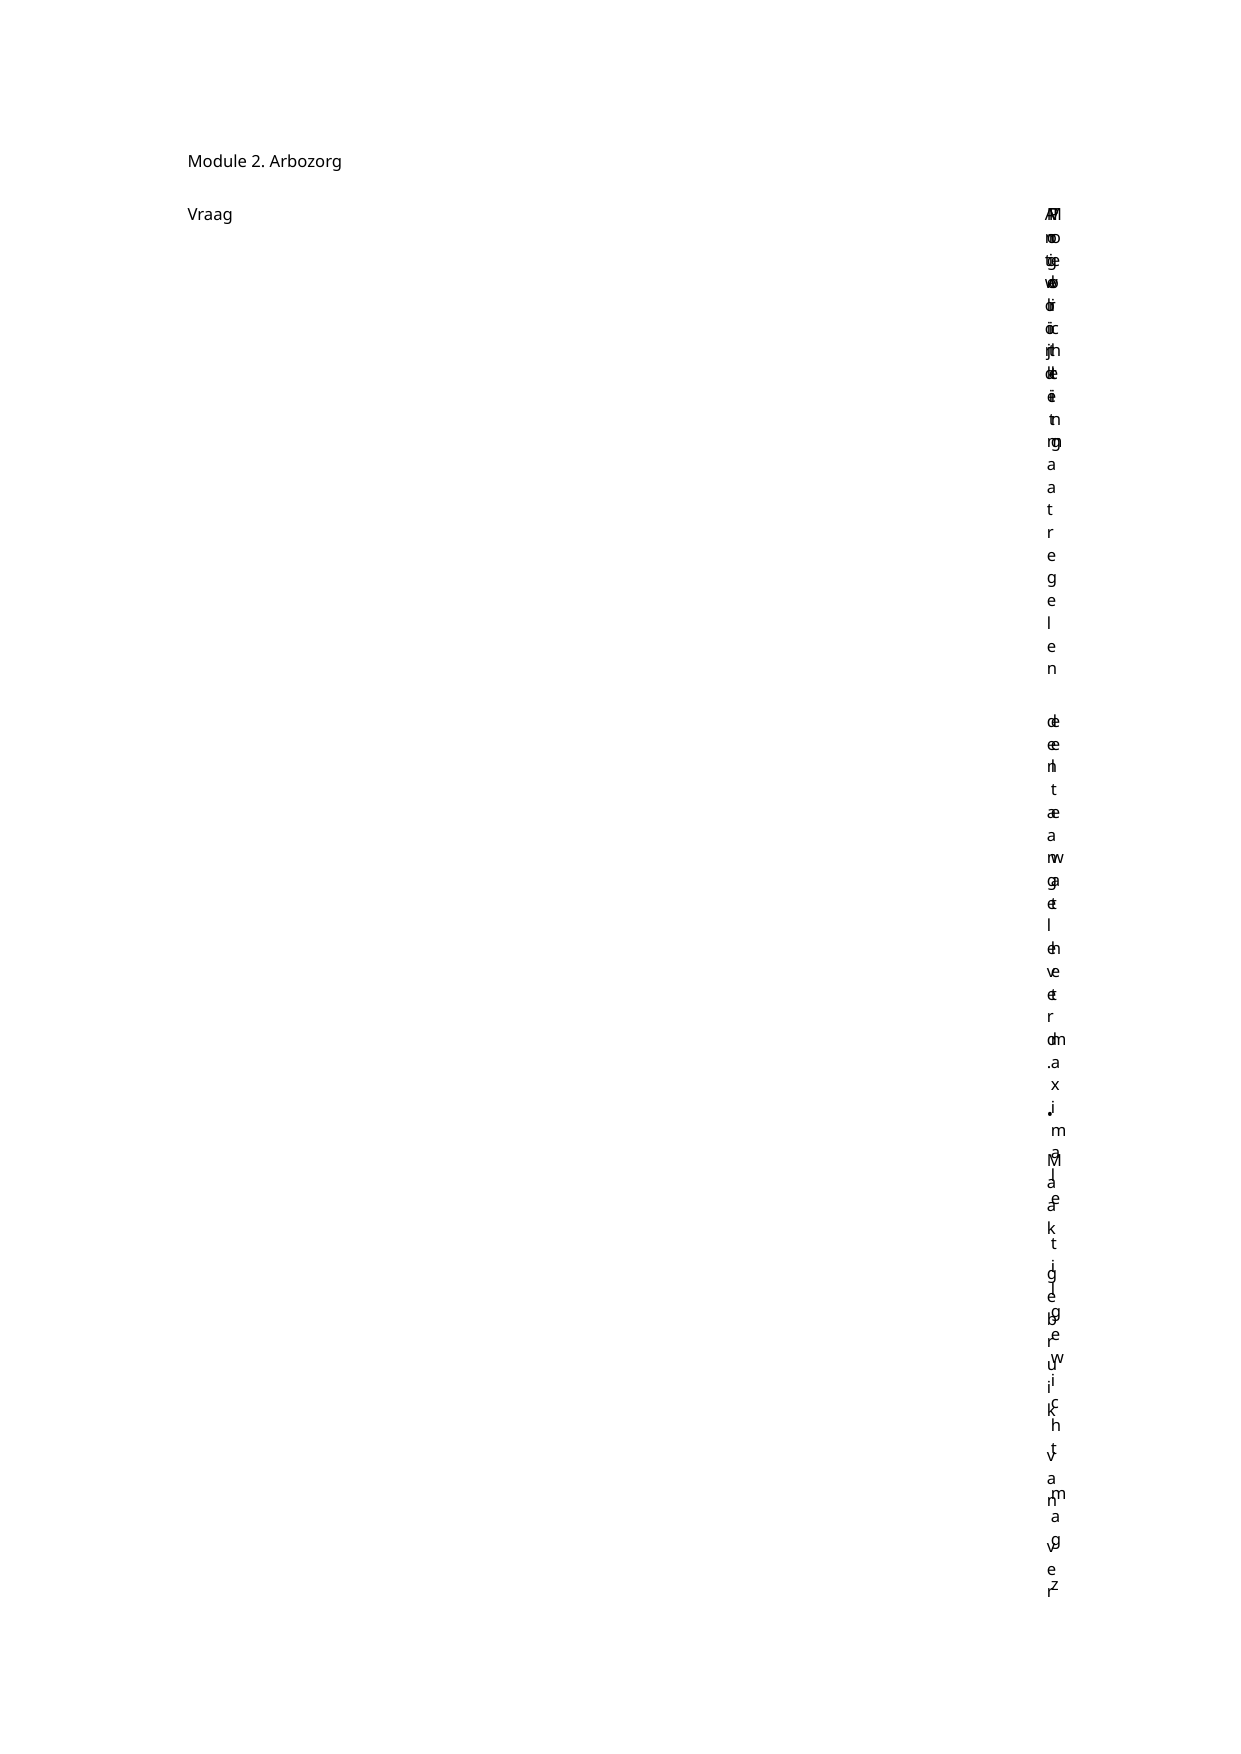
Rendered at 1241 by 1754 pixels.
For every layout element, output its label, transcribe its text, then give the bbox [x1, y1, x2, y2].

table_cell [188, 710, 1044, 1602]
table_header Module 2. Arbozorg [188, 150, 1053, 203]
table_cell Vraag [188, 203, 1044, 709]
